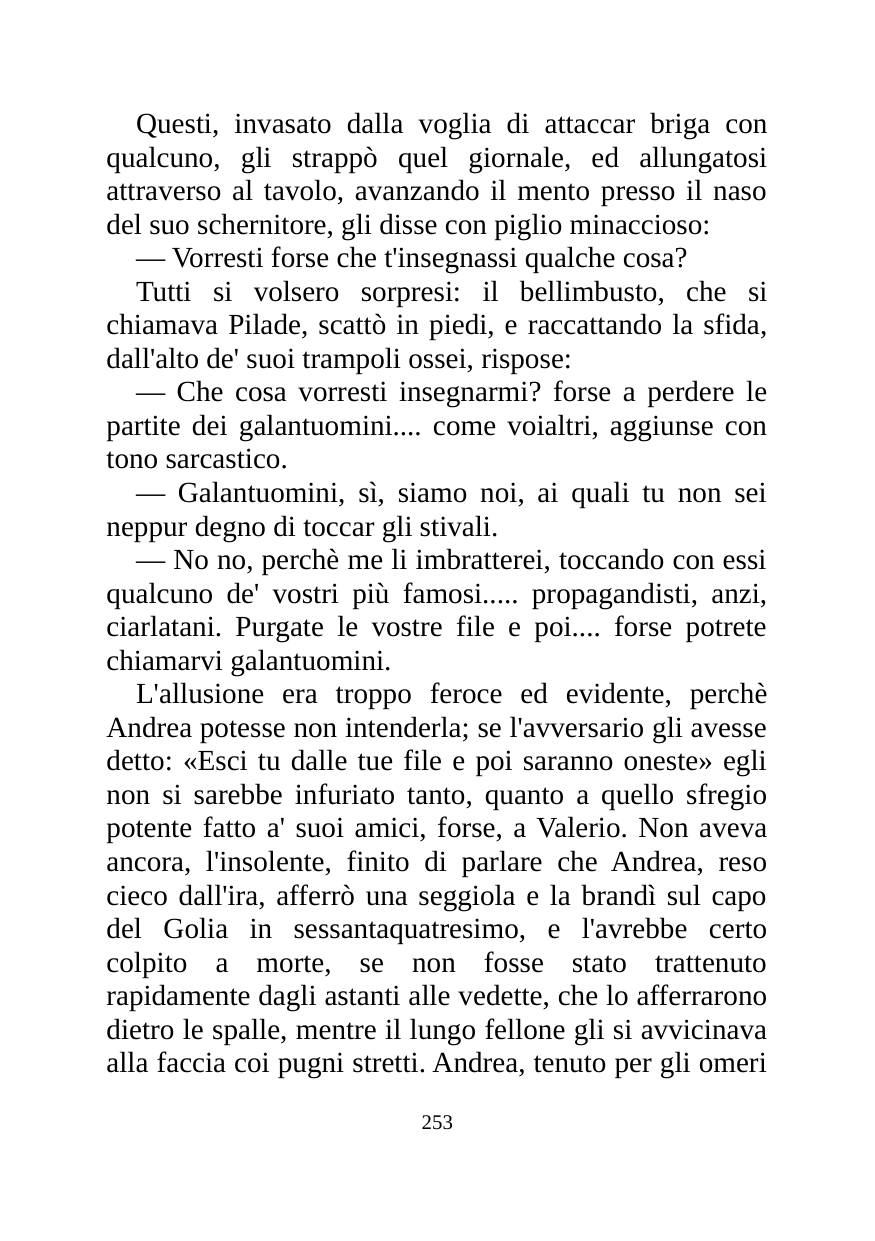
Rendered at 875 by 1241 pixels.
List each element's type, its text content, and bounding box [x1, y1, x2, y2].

text Questi, invasato dalla voglia di attaccar briga con qualcuno, gli strappò quel giornale, ed allungatosi attraverso al tavolo, avanzando il mento presso il naso del suo schernitore, gli disse con piglio minaccioso: [106, 106, 768, 240]
text — Che cosa vorresti insegnarmi? forse a perdere le partite dei galantuomini.... come voialtri, aggiunse con tono sarcastico. [106, 374, 768, 475]
text — Galantuomini, sì, siamo noi, ai quali tu non sei neppur degno di toccar gli stivali. [106, 475, 768, 542]
text — No no, perchè me li imbratterei, toccando con essi qualcuno de' vostri più famosi..... propagandisti, anzi, ciarlatani. Purgate le vostre file e poi.... forse potrete chiamarvi galantuomini. [106, 542, 768, 676]
text Tutti si volsero sorpresi: il bellimbusto, che si chiamava Pilade, scattò in piedi, e raccattando la sfida, dall'alto de' suoi trampoli ossei, rispose: [106, 274, 768, 374]
text L'allusione era troppo feroce ed evidente, perchè Andrea potesse non intenderla; se l'avversario gli avesse detto: «Esci tu dalle tue file e poi saranno oneste» egli non si sarebbe infuriato tanto, quanto a quello sfregio potente fatto a' suoi amici, forse, a Valerio. Non aveva ancora, l'insolente, finito di parlare che Andrea, reso cieco dall'ira, afferrò una seggiola e la brandì sul capo del Golia in sessantaquatresimo, e l'avrebbe certo colpito a morte, se non fosse stato trattenuto rapidamente dagli astanti alle vedette, che lo afferrarono dietro le spalle, mentre il lungo fellone gli si avvicinava alla faccia coi pugni stretti. Andrea, tenuto per gli omeri [106, 676, 768, 1079]
text — Vorresti forse che t'insegnassi qualche cosa? [106, 240, 768, 274]
